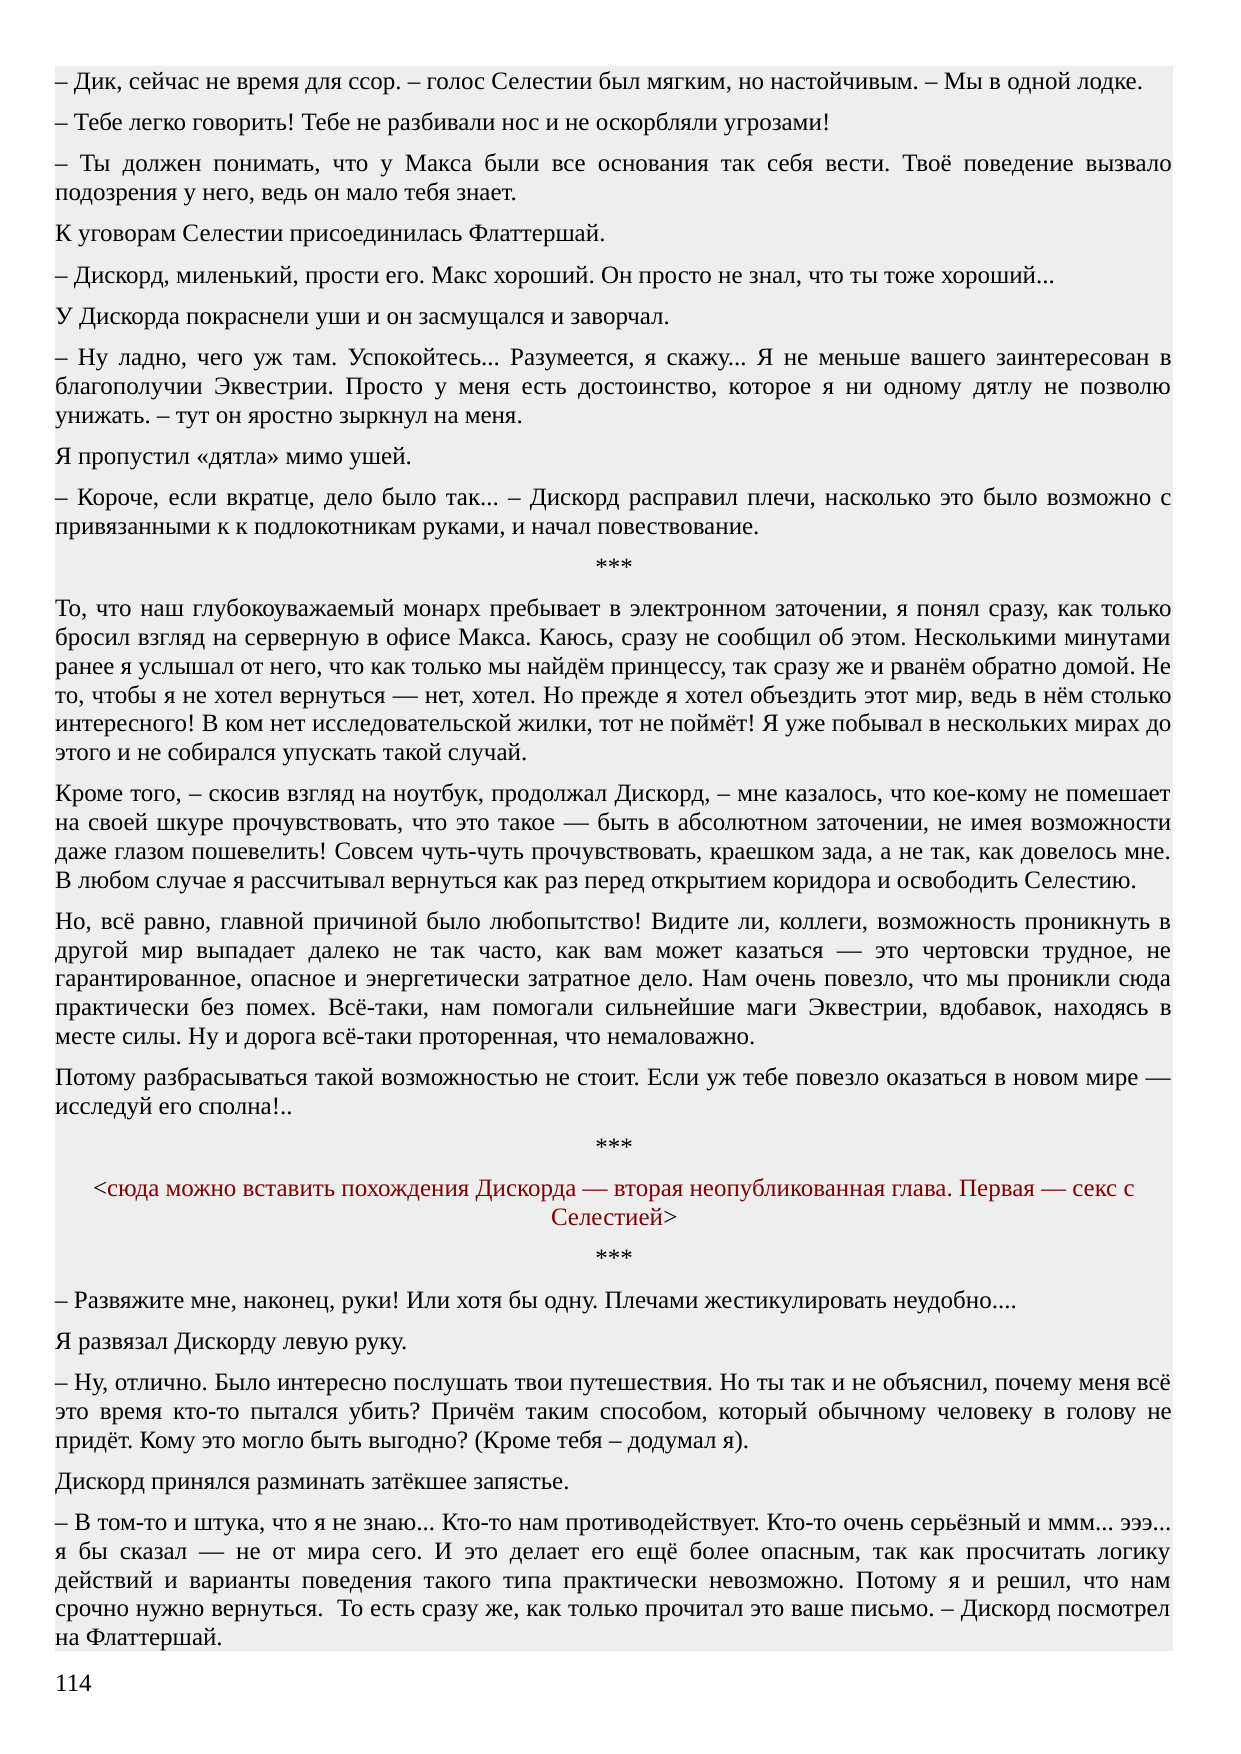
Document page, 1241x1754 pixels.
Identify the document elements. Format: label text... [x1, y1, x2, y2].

text – Развяжите мне, наконец, руки! Или хотя бы одну. Плечами жестикулировать неудобно.... [55, 1285, 1173, 1313]
text У Дискорда покраснели уши и он засмущался и заворчал. [55, 301, 1173, 330]
text – Дик, сейчас не время для ссор. – голос Селестии был мягким, но настойчивым. – Мы в одной лодке. [55, 66, 1173, 95]
text – Ты должен понимать, что у Макса были все основания так себя вести. Твоё поведение вызвало подозрения у него, ведь он мало тебя знает. [55, 148, 1173, 206]
text *** [55, 1132, 1173, 1161]
text К уговорам Селестии присоединилась Флаттершай. [55, 218, 1173, 247]
text – Ну ладно, чего уж там. Успокойтесь... Разумеется, я скажу... Я не меньше вашего заинтересован в благополучии Эквестрии. Просто у меня есть достоинство, которое я ни одному дятлу не позволю унижать. – тут он яростно зыркнул на меня. [55, 342, 1173, 428]
text Я пропустил «дятла» мимо ушей. [55, 441, 1173, 470]
text – Короче, если вкратце, дело было так... – Дискорд расправил плечи, насколько это было возможно с привязанными к к подлокотникам руками, и начал повествование. [55, 482, 1173, 540]
text Кроме того, – скосив взгляд на ноутбук, продолжал Дискорд, – мне казалось, что кое-кому не помешает на своей шкуре прочувствовать, что это такое — быть в абсолютном заточении, не имея возможности даже глазом пошевелить! Совсем чуть-чуть прочувствовать, краешком зада, а не так, как довелось мне. В любом случае я рассчитывал вернуться как раз перед открытием коридора и освободить Селестию. [55, 778, 1173, 893]
text – Тебе легко говорить! Тебе не разбивали нос и не оскорбляли угрозами! [55, 107, 1173, 136]
text – Дискорд, миленький, прости его. Макс хороший. Он просто не знал, что ты тоже хороший... [55, 260, 1173, 288]
text Но, всё равно, главной причиной было любопытство! Видите ли, коллеги, возможность проникнуть в другой мир выпадает далеко не так часто, как вам может казаться — это чертовски трудное, не гарантированное, опасное и энергетически затратное дело. Нам очень повезло, что мы проникли сюда практически без помех. Всё-таки, нам помогали сильнейшие маги Эквестрии, вдобавок, находясь в месте силы. Ну и дорога всё-таки проторенная, что немаловажно. [55, 906, 1173, 1050]
text Потому разбрасываться такой возможностью не стоит. Если уж тебе повезло оказаться в новом мире — исследуй его сполна!.. [55, 1062, 1173, 1120]
text Дискорд принялся разминать затёкшее запястье. [55, 1466, 1173, 1495]
text *** [55, 1243, 1173, 1272]
text – Ну, отлично. Было интересно послушать твои путешествия. Но ты так и не объяснил, почему меня всё это время кто-то пытался убить? Причём таким способом, который обычному человеку в голову не придёт. Кому это могло быть выгодно? (Кроме тебя – додумал я). [55, 1367, 1173, 1453]
text Я развязал Дискорду левую руку. [55, 1326, 1173, 1355]
text <сюда можно вставить похождения Дискорда — вторая неопубликованная глава. Первая — секс с Селестией> [55, 1173, 1173, 1231]
text То, что наш глубокоуважаемый монарх пребывает в электронном заточении, я понял сразу, как только бросил взгляд на серверную в офисе Макса. Каюсь, сразу не сообщил об этом. Несколькими минутами ранее я услышал от него, что как только мы найдём принцессу, так сразу же и рванём обратно домой. Не то, чтобы я не хотел вернуться — нет, хотел. Но прежде я хотел объездить этот мир, ведь в нём столько интересного! В ком нет исследовательской жилки, тот не поймёт! Я уже побывал в нескольких мирах до этого и не собирался упускать такой случай. [55, 593, 1173, 766]
text – В том-то и штука, что я не знаю... Кто-то нам противодействует. Кто-то очень серьёзный и ммм... эээ... я бы сказал — не от мира сего. И это делает его ещё более опасным, так как просчитать логику действий и варианты поведения такого типа практически невозможно. Потому я и решил, что нам срочно нужно вернуться. То есть сразу же, как только прочитал это ваше письмо. – Дискорд посмотрел на Флаттершай. [55, 1507, 1173, 1651]
text *** [55, 552, 1173, 581]
